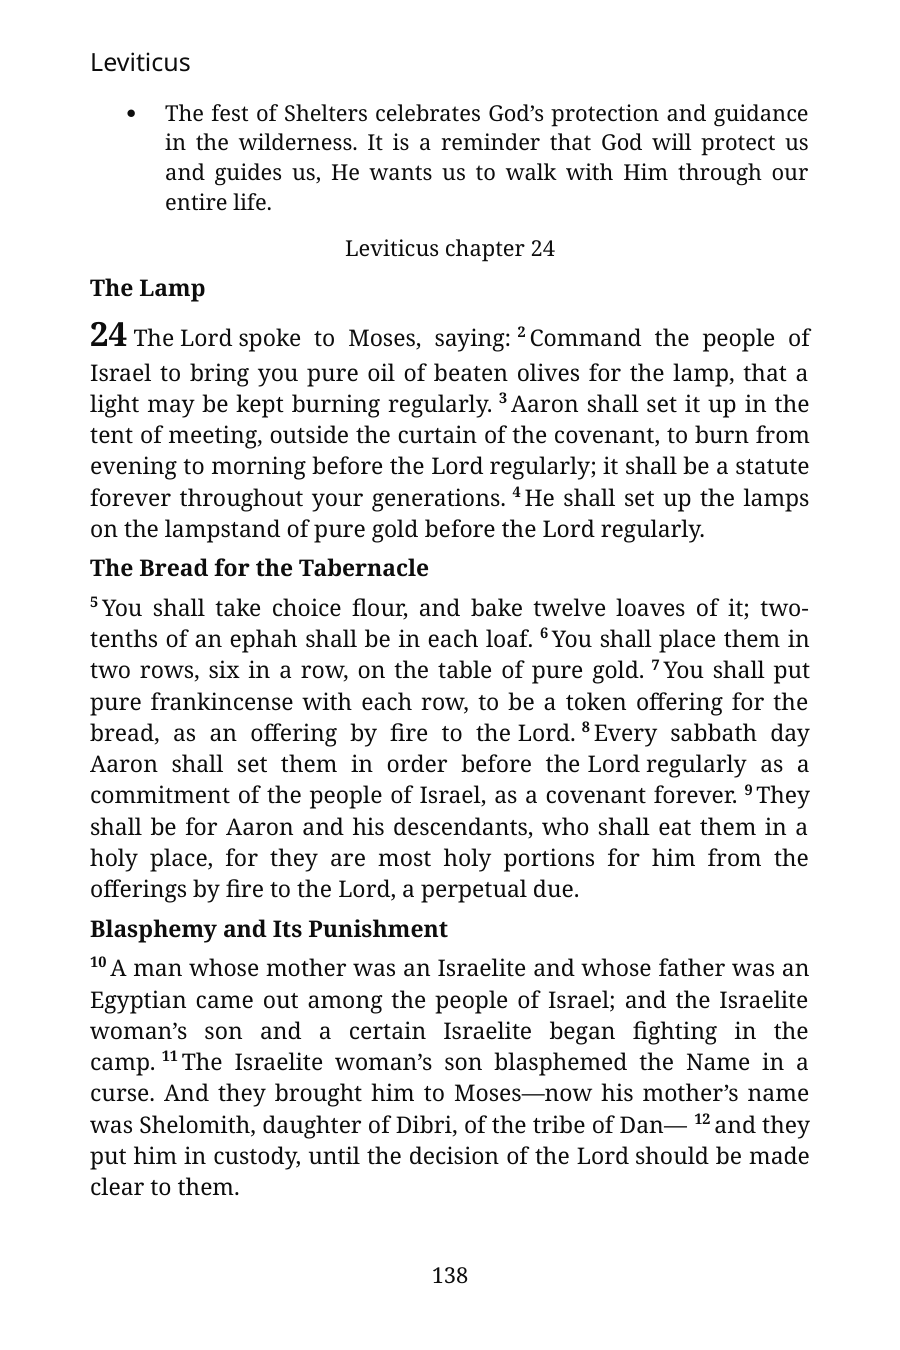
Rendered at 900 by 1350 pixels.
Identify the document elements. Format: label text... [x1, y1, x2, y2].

text 24 The Lord spoke to Moses, saying: 2 Command the people of Israel to bring you pure oil of beaten olives for the lamp, that a light may be kept burning regularly. 3 Aaron shall set it up in the tent of meeting, outside the curtain of the covenant, to burn from evening to morning before the Lord regularly; it shall be a statute forever throughout your generations. 4 He shall set up the lamps on the lampstand of pure gold before the Lord regularly. [90, 311, 810, 544]
list The fest of Shelters celebrates God’s protection and guidance in the wilderness. It is a reminder that God will protect us and guides us, He wants us to walk with Him through our entire life. [127, 97, 810, 217]
text Blasphemy and Its Punishment [90, 913, 810, 944]
text 10 A man whose mother was an Israelite and whose father was an Egyptian came out among the people of Israel; and the Israelite woman’s son and a certain Israelite began fighting in the camp. 11 The Israelite woman’s son blasphemed the Name in a curse. And they brought him to Moses—now his mother’s name was Shelomith, daughter of Dibri, of the tribe of Dan— 12 and they put him in custody, until the decision of the Lord should be made clear to them. [90, 952, 810, 1202]
text 5 You shall take choice flour, and bake twelve loaves of it; two-tenths of an ephah shall be in each loaf. 6 You shall place them in two rows, six in a row, on the table of pure gold. 7 You shall put pure frankincense with each row, to be a token offering for the bread, as an offering by fire to the Lord. 8 Every sabbath day Aaron shall set them in order before the Lord regularly as a commitment of the people of Israel, as a covenant forever. 9 They shall be for Aaron and his descendants, who shall eat them in a holy place, for they are most holy portions for him from the offerings by fire to the Lord, a perpetual due. [90, 592, 810, 904]
text The Bread for the Tabernacle [90, 552, 810, 583]
text Leviticus chapter 24 [90, 233, 810, 263]
text The Lamp [90, 271, 810, 303]
